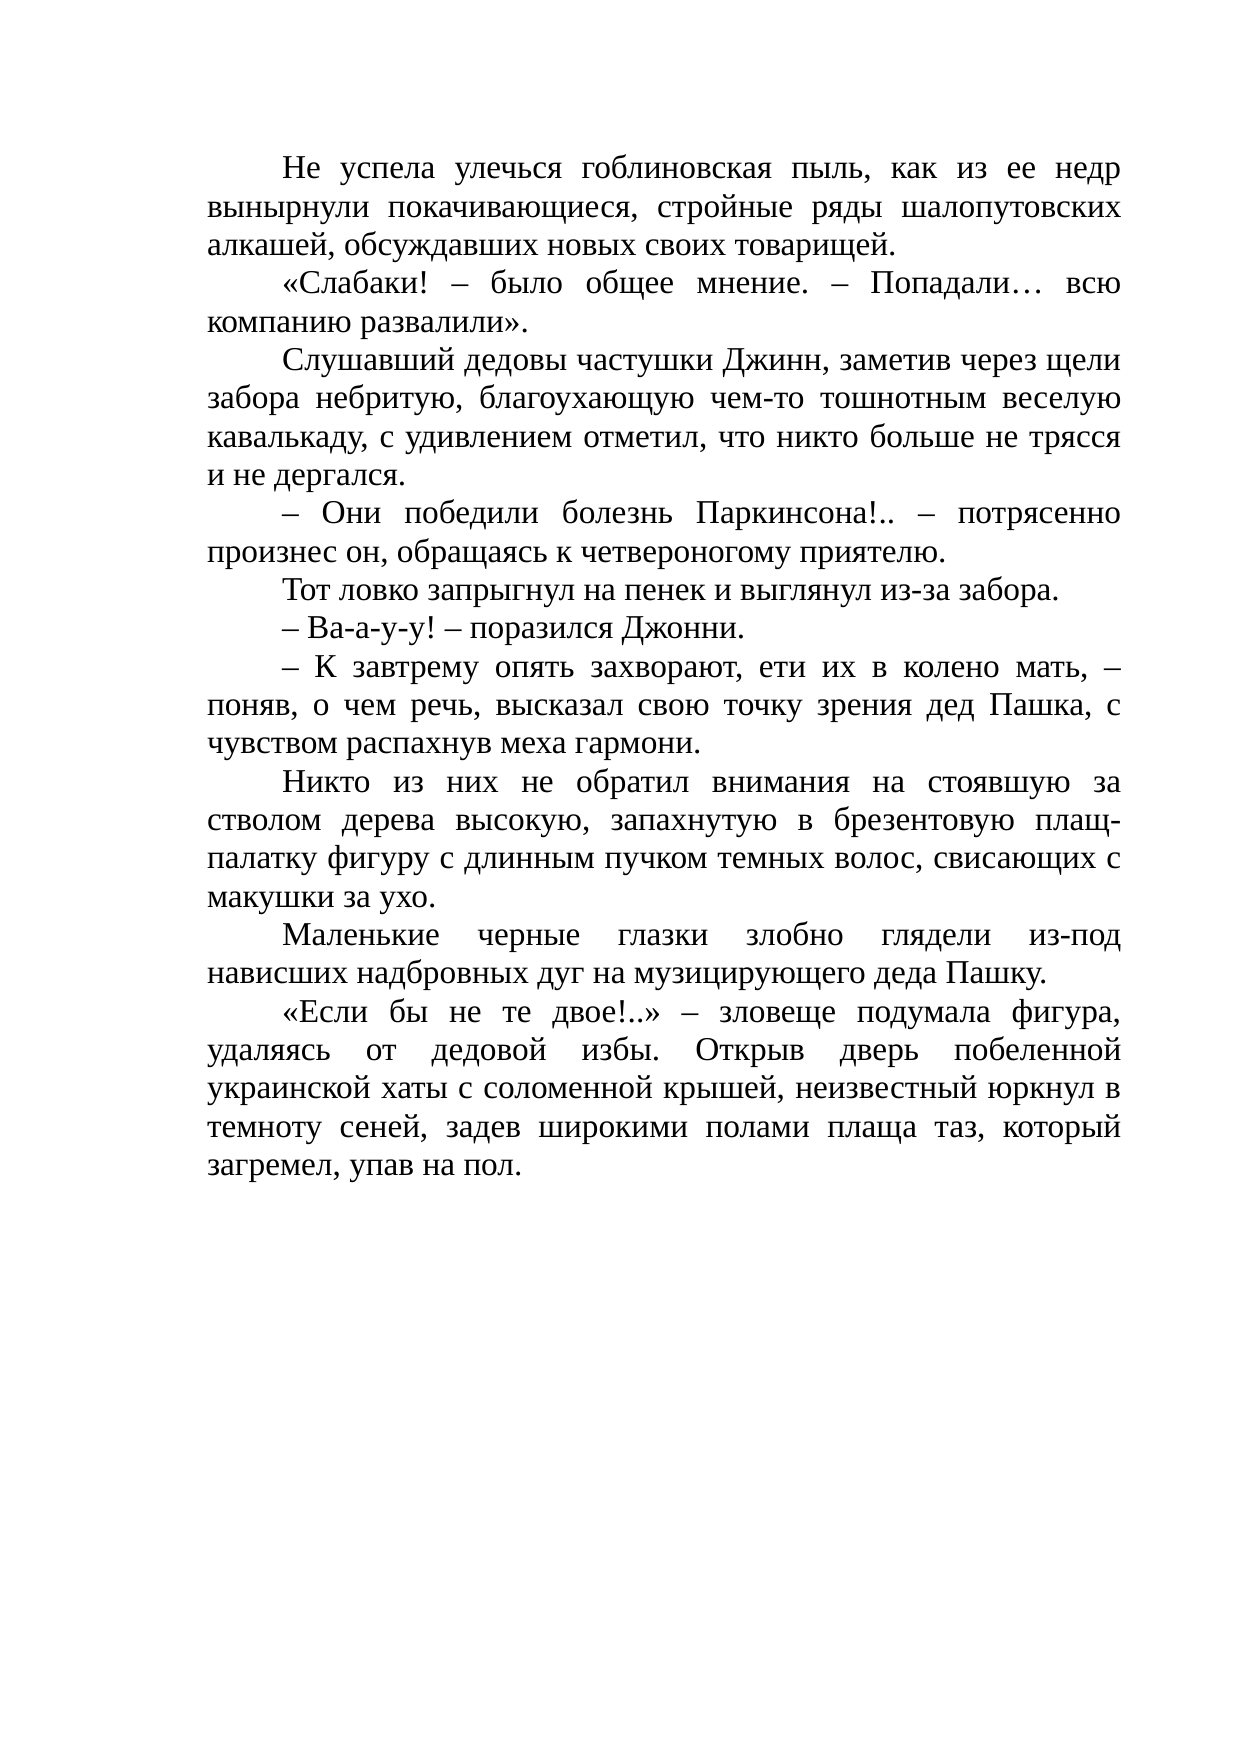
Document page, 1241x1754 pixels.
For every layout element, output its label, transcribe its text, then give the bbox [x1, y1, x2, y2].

subtitle «Слабаки! – было общее мнение. – Попадали… всю компанию развалили». [207, 263, 1122, 339]
subtitle – К завтрему опять захворают, ети их в колено мать, – поняв, о чем речь, высказал свою точку зрения дед Пашка, с чувством распахнув меха гармони. [207, 646, 1122, 761]
subtitle – Ва-а-у-у! – поразился Джонни. [207, 608, 1122, 646]
subtitle «Если бы не те двое!..» – зловеще подумала фигура, удаляясь от дедовой избы. Открыв дверь побеленной украинской хаты с соломенной крышей, неизвестный юркнул в темноту сеней, задев широкими полами плаща таз, который загремел, упав на пол. [207, 991, 1122, 1183]
subtitle Слушавший дедовы частушки Джинн, заметив через щели забора небритую, благоухающую чем-то тошнотным веселую кавалькаду, с удивлением отметил, что никто больше не трясся и не дергался. [207, 339, 1122, 493]
subtitle – Они победили болезнь Паркинсона!.. – потрясенно произнес он, обращаясь к четвероногому приятелю. [207, 493, 1122, 569]
subtitle Не успела улечься гоблиновская пыль, как из ее недр вынырнули покачивающиеся, стройные ряды шалопутовских алкашей, обсуждавших новых своих товарищей. [207, 148, 1122, 263]
subtitle Тот ловко запрыгнул на пенек и выглянул из-за забора. [207, 569, 1122, 608]
subtitle Никто из них не обратил внимания на стоявшую за стволом дерева высокую, запахнутую в брезентовую плащ-палатку фигуру с длинным пучком темных волос, свисающих с макушки за ухо. [207, 761, 1122, 914]
subtitle Маленькие черные глазки злобно глядели из-под нависших надбровных дуг на музицирующего деда Пашку. [207, 914, 1122, 991]
